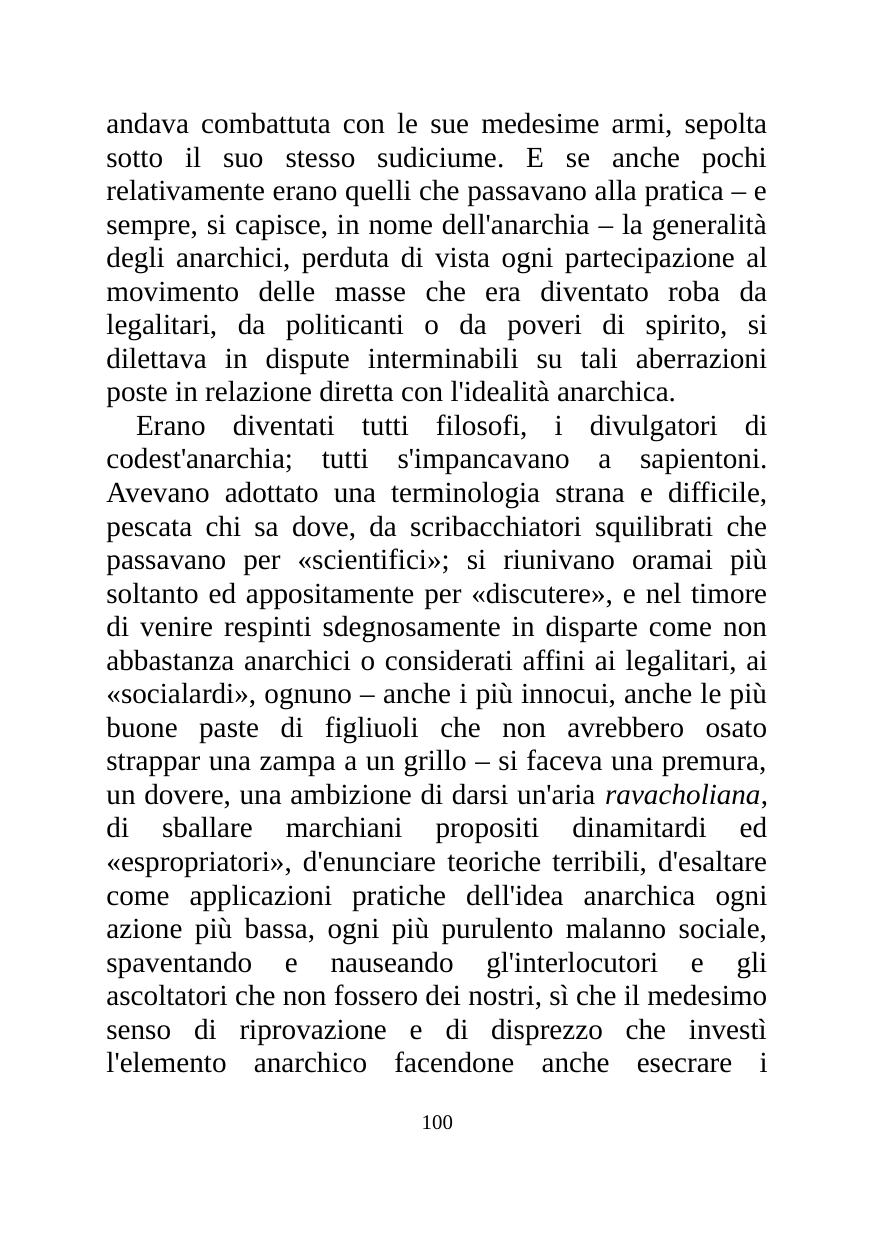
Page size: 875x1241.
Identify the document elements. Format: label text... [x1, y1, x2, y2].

text Erano diventati tutti filosofi, i divulgatori di codest'anarchia; tutti s'impancavano a sapientoni. Avevano adottato una terminologia strana e difficile, pescata chi sa dove, da scribacchiatori squilibrati che passavano per «scientifici»; si riunivano oramai più soltanto ed appositamente per «discutere», e nel timore di venire respinti sdegnosamente in disparte come non abbastanza anarchici o considerati affini ai legalitari, ai «socialardi», ognuno – anche i più innocui, anche le più buone paste di figliuoli che non avrebbero osato strappar una zampa a un grillo – si faceva una premura, un dovere, una ambizione di darsi un'aria ravacholiana, di sballare marchiani propositi dinamitardi ed «espropriatori», d'enunciare teoriche terribili, d'esaltare come applicazioni pratiche dell'idea anarchica ogni azione più bassa, ogni più purulento malanno sociale, spaventando e nauseando gl'interlocutori e gli ascoltatori che non fossero dei nostri, sì che il medesimo senso di riprovazione e di disprezzo che investì l'elemento anarchico facendone anche esecrare i [106, 408, 768, 1079]
text andava combattuta con le sue medesime armi, sepolta sotto il suo stesso sudiciume. E se anche pochi relativamente erano quelli che passavano alla pratica – e sempre, si capisce, in nome dell'anarchia – la generalità degli anarchici, perduta di vista ogni partecipazione al movimento delle masse che era diventato roba da legalitari, da politicanti o da poveri di spirito, si dilettava in dispute interminabili su tali aberrazioni poste in relazione diretta con l'idealità anarchica. [106, 106, 768, 408]
